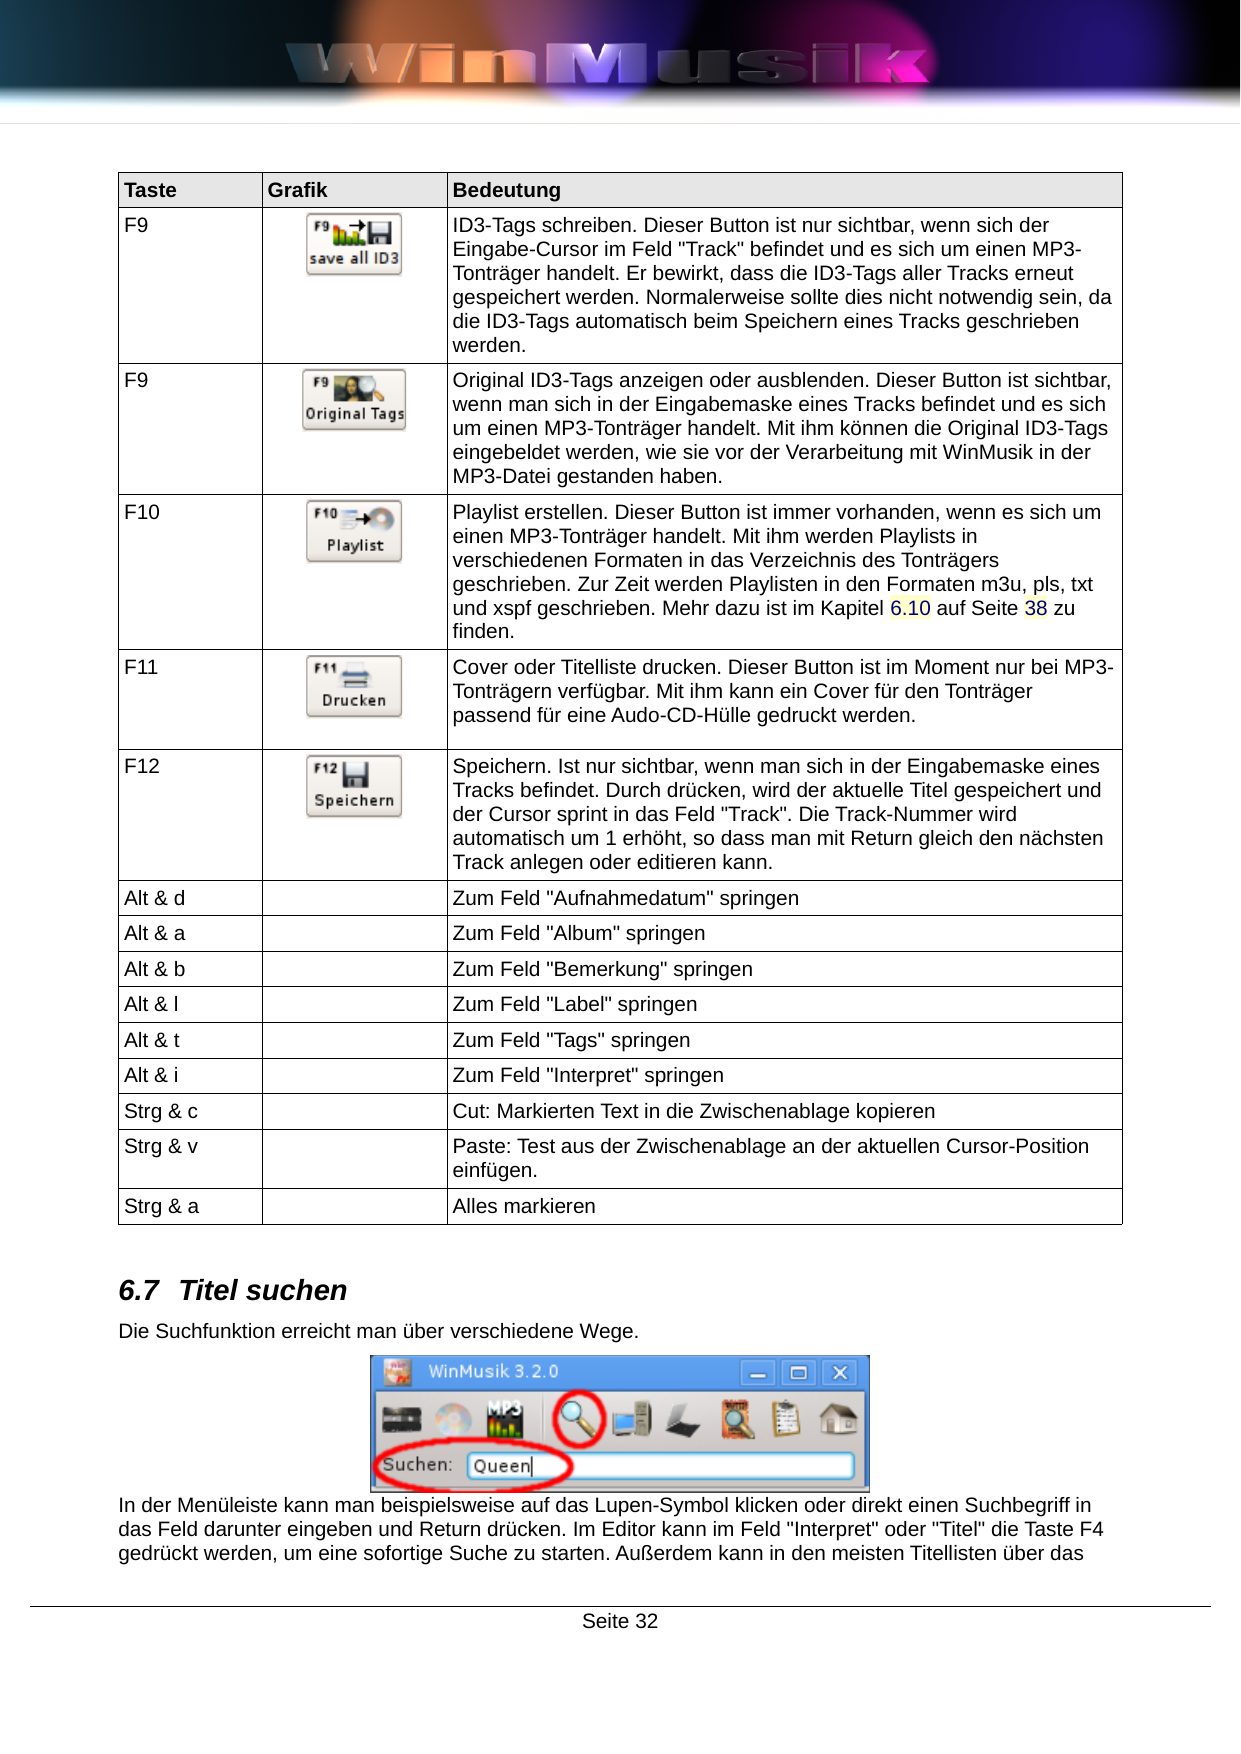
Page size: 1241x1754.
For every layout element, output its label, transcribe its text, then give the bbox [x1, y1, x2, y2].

text In der Menüleiste kann man beispielsweise auf das Lupen-Symbol klicken oder direkt einen Suchbegriff in das Feld darunter eingeben und Return drücken. Im Editor kann im Feld "Interpret" oder "Titel" die Taste F4 gedrückt werden, um eine sofortige Suche zu starten. Außerdem kann in den meisten Titellisten über das [118, 1490, 1122, 1564]
table_cell F9 [119, 208, 262, 362]
table_cell ID3-Tags schreiben. Dieser Button ist nur sichtbar, wenn sich der Eingabe-Cursor im Feld "Track" befindet und es sich um einen MP3-Tonträger handelt. Er bewirkt, dass die ID3-Tags aller Tracks erneut gespeichert werden. Normalerweise sollte dies nicht notwendig sein, da die ID3-Tags automatisch beim Speichern eines Tracks geschrieben werden. [448, 208, 1122, 362]
table_cell Zum Feld "Bemerkung" springen [448, 952, 1122, 986]
table_cell [263, 1130, 447, 1188]
picture [370, 1355, 870, 1493]
table_cell Alt & a [119, 916, 262, 951]
table_cell Strg & v [119, 1130, 262, 1188]
table_cell F12 [119, 750, 262, 880]
table_cell F10 [119, 495, 262, 649]
table_cell Alt & t [119, 1023, 262, 1057]
table_cell Zum Feld "Interpret" springen [448, 1059, 1122, 1093]
text Die Suchfunktion erreicht man über verschiedene Wege. [118, 1318, 1122, 1342]
table_cell Speichern. Ist nur sichtbar, wenn man sich in der Eingabemaske eines Tracks befindet. Durch drücken, wird der aktuelle Titel gespeichert und der Cursor sprint in das Feld "Track". Die Track-Nummer wird automatisch um 1 erhöht, so dass man mit Return gleich den nächsten Track anlegen oder editieren kann. [448, 750, 1122, 880]
table_cell Playlist erstellen. Dieser Button ist immer vorhanden, wenn es sich um einen MP3-Tonträger handelt. Mit ihm werden Playlists in verschiedenen Formaten in das Verzeichnis des Tonträgers geschrieben. Zur Zeit werden Playlisten in den Formaten m3u, pls, txt und xspf geschrieben. Mehr dazu ist im Kapitel 6.10 auf Seite 37 zu finden. [448, 495, 1122, 649]
table_cell Alt & b [119, 952, 262, 986]
table_cell Zum Feld "Tags" springen [448, 1023, 1122, 1057]
table_cell Alt & l [119, 987, 262, 1022]
table_header Bedeutung [448, 173, 1122, 207]
table_cell Zum Feld "Label" springen [448, 987, 1122, 1022]
picture [302, 368, 407, 432]
table_cell [263, 987, 447, 1022]
table_cell Alt & i [119, 1059, 262, 1093]
table_cell [263, 1094, 447, 1128]
table_cell Zum Feld "Album" springen [448, 916, 1122, 951]
table_cell Strg & c [119, 1094, 262, 1128]
table_cell [263, 750, 447, 880]
table_cell [263, 1059, 447, 1093]
table_cell Paste: Test aus der Zwischenablage an der aktuellen Cursor-Position einfügen. [448, 1130, 1122, 1188]
picture [306, 499, 403, 564]
table_cell Original ID3-Tags anzeigen oder ausblenden. Dieser Button ist sichtbar, wenn man sich in der Eingabemaske eines Tracks befindet und es sich um einen MP3-Tonträger handelt. Mit ihm können die Original ID3-Tags eingebeldet werden, wie sie vor der Verarbeitung mit WinMusik in der MP3-Datei gestanden haben. [448, 364, 1122, 494]
subtitle Titel suchen [118, 1272, 1122, 1306]
table_cell Strg & a [119, 1189, 262, 1223]
table_cell [403, 500, 447, 563]
table_cell F9 [119, 364, 262, 494]
table_header Grafik [263, 173, 447, 207]
table_cell Zum Feld "Aufnahmedatum" springen [448, 881, 1122, 915]
table_cell [263, 650, 447, 748]
table_cell [263, 495, 447, 499]
picture [306, 754, 403, 819]
picture [306, 212, 403, 277]
table_cell [263, 1023, 447, 1057]
table_cell [263, 952, 447, 986]
picture [306, 655, 403, 719]
table_header Taste [119, 173, 262, 207]
table_cell [263, 500, 306, 563]
table_cell [263, 364, 447, 494]
table_cell [263, 916, 447, 951]
table_cell Cut: Markierten Text in die Zwischenablage kopieren [448, 1094, 1122, 1128]
table_cell F11 [119, 650, 262, 748]
table_cell Cover oder Titelliste drucken. Dieser Button ist im Moment nur bei MP3-Tonträgern verfügbar. Mit ihm kann ein Cover für den Tonträger passend für eine Audo-CD-Hülle gedruckt werden. [448, 650, 1122, 748]
table_cell Alles markieren [448, 1189, 1122, 1223]
table_cell [263, 208, 447, 362]
table_cell [263, 881, 447, 915]
table_cell [263, 564, 447, 649]
table_cell [263, 1189, 447, 1223]
table_cell Alt & d [119, 881, 262, 915]
